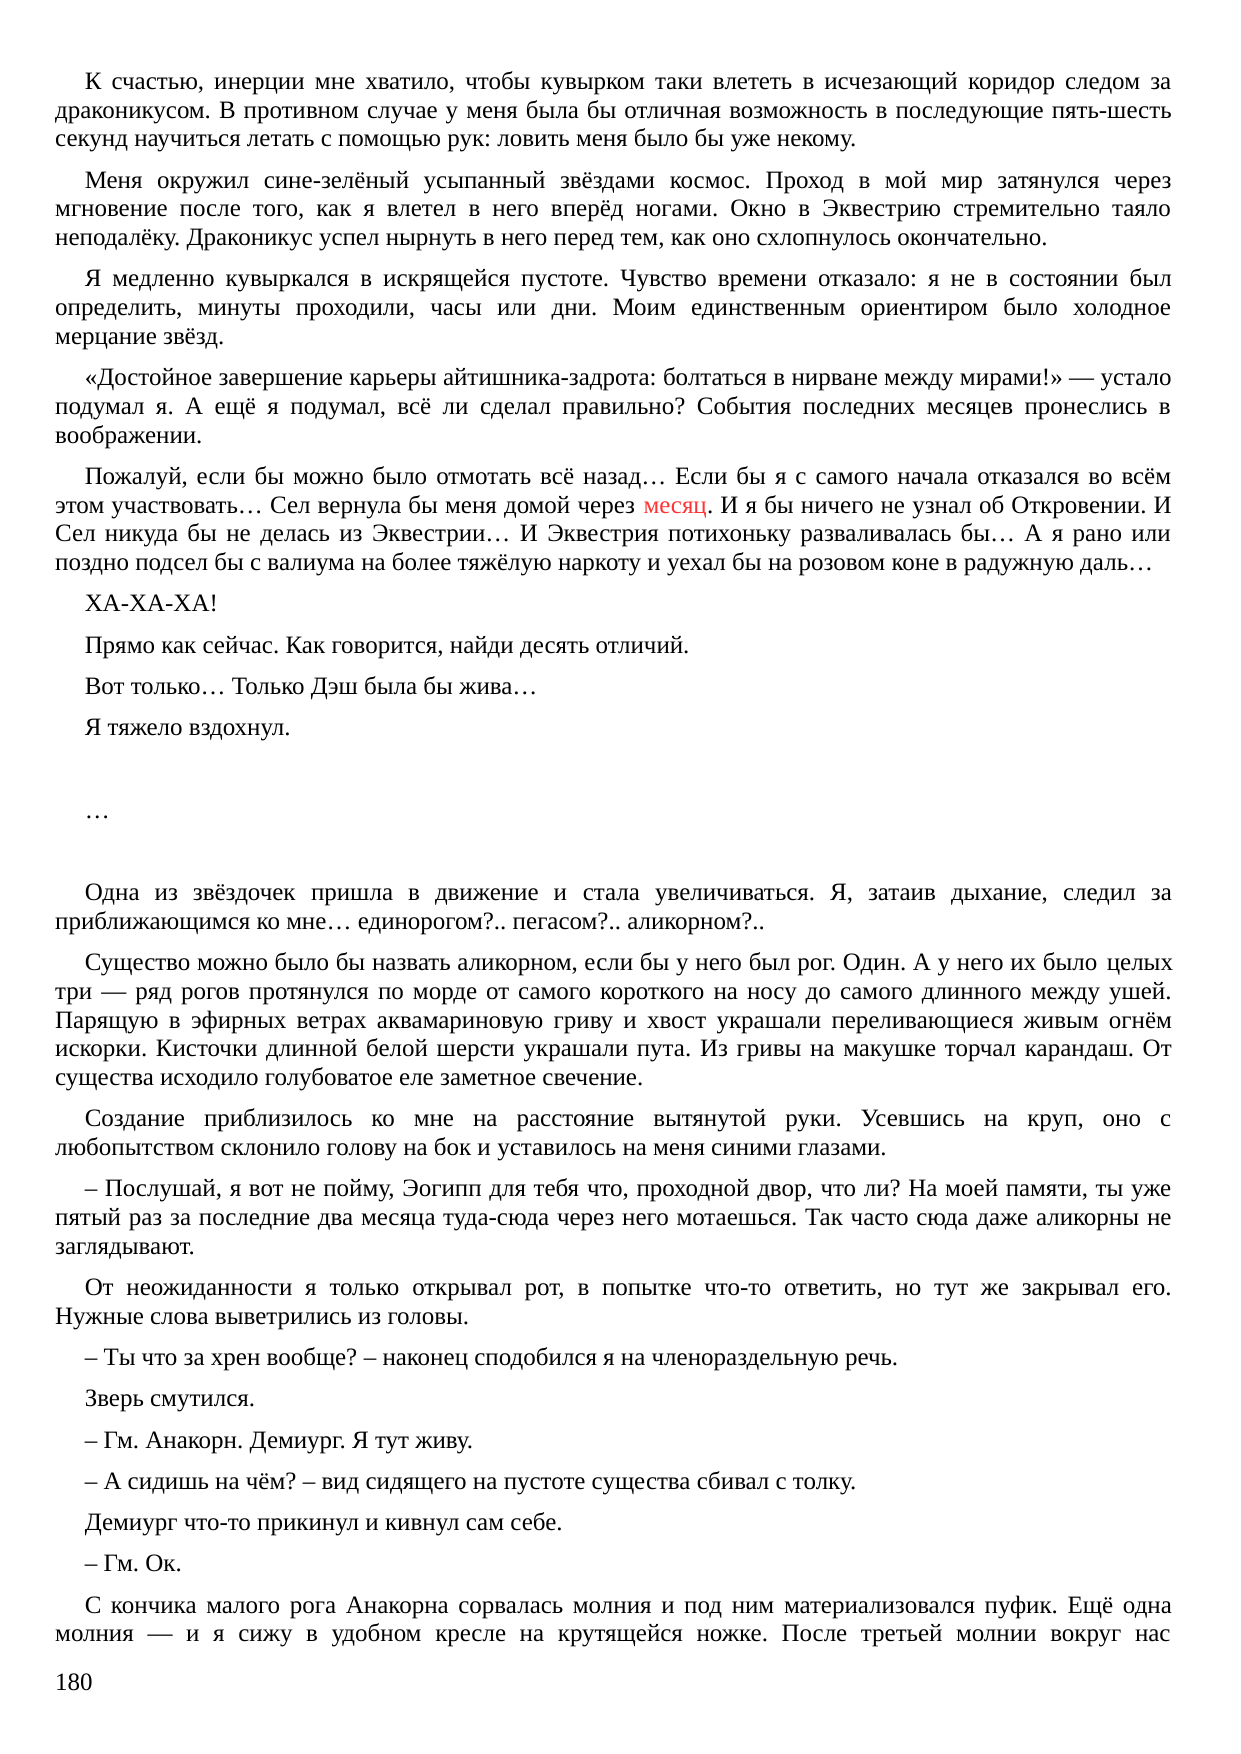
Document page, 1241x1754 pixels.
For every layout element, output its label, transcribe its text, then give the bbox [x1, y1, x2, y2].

text От неожиданности я только открывал рот, в попытке что-то ответить, но тут же закрывал его. Нужные слова выветрились из головы. [55, 1272, 1173, 1330]
text Я медленно кувыркался в искрящейся пустоте. Чувство времени отказало: я не в состоянии был определить, минуты проходили, часы или дни. Моим единственным ориентиром было холодное мерцание звёзд. [55, 263, 1173, 350]
text – Гм. Анакорн. Демиург. Я тут живу. [55, 1425, 1173, 1453]
text Пожалуй, если бы можно было отмотать всё назад… Если бы я с самого начала отказался во всём этом участвовать… Сел вернула бы меня домой через месяц. И я бы ничего не узнал об Откровении. И Сел никуда бы не делась из Эквестрии… И Эквестрия потихоньку разваливалась бы… А я рано или поздно подсел бы с валиума на более тяжёлую наркоту и уехал бы на розовом коне в радужную даль… [55, 461, 1173, 576]
text Я тяжело вздохнул. [55, 712, 1173, 741]
text «Достойное завершение карьеры айтишника-задрота: болтаться в нирване между мирами!» — устало подумал я. А ещё я подумал, всё ли сделал правильно? События последних месяцев пронеслись в воображении. [55, 362, 1173, 448]
text – Гм. Ок. [55, 1548, 1173, 1577]
text – Ты что за хрен вообще? – наконец сподобился я на членораздельную речь. [55, 1342, 1173, 1371]
text С кончика малого рога Анакорна сорвалась молния и под ним материализовался пуфик. Ещё одна молния — и я сижу в удобном кресле на крутящейся ножке. После третьей молнии вокруг нас [55, 1590, 1173, 1647]
text Вот только… Только Дэш была бы жива… [55, 671, 1173, 700]
text Прямо как сейчас. Как говорится, найди десять отличий. [55, 630, 1173, 658]
text Меня окружил сине-зелёный усыпанный звёздами космос. Проход в мой мир затянулся через мгновение после того, как я влетел в него вперёд ногами. Окно в Эквестрию стремительно таяло неподалёку. Драконикус успел нырнуть в него перед тем, как оно схлопнулось окончательно. [55, 165, 1173, 251]
text ХА-ХА-ХА! [55, 588, 1173, 617]
text – Послушай, я вот не пойму, Эогипп для тебя что, проходной двор, что ли? На моей памяти, ты уже пятый раз за последние два месяца туда-сюда через него мотаешься. Так часто сюда даже аликорны не заглядывают. [55, 1173, 1173, 1260]
text Создание приблизилось ко мне на расстояние вытянутой руки. Усевшись на круп, оно с любопытством склонило голову на бок и уставилось на меня синими глазами. [55, 1103, 1173, 1161]
text Существо можно было бы назвать аликорном, если бы у него был рог. Один. А у него их было целых три — ряд рогов протянулся по морде от самого короткого на носу до самого длинного между ушей. Парящую в эфирных ветрах аквамариновую гриву и хвост украшали переливающиеся живым огнём искорки. Кисточки длинной белой шерсти украшали пута. Из гривы на макушке торчал карандаш. От существа исходило голубоватое еле заметное свечение. [55, 947, 1173, 1091]
text Зверь смутился. [55, 1383, 1173, 1412]
text К счастью, инерции мне хватило, чтобы кувырком таки влететь в исчезающий коридор следом за драконикусом. В противном случае у меня была бы отличная возможность в последующие пять-шесть секунд научиться летать с помощью рук: ловить меня было бы уже некому. [55, 66, 1173, 152]
text … [55, 795, 1173, 823]
text Демиург что-то прикинул и кивнул сам себе. [55, 1507, 1173, 1536]
text Одна из звёздочек пришла в движение и стала увеличиваться. Я, затаив дыхание, следил за приближающимся ко мне… единорогом?.. пегасом?.. аликорном?.. [55, 877, 1173, 935]
text – А сидишь на чём? – вид сидящего на пустоте существа сбивал с толку. [55, 1466, 1173, 1495]
